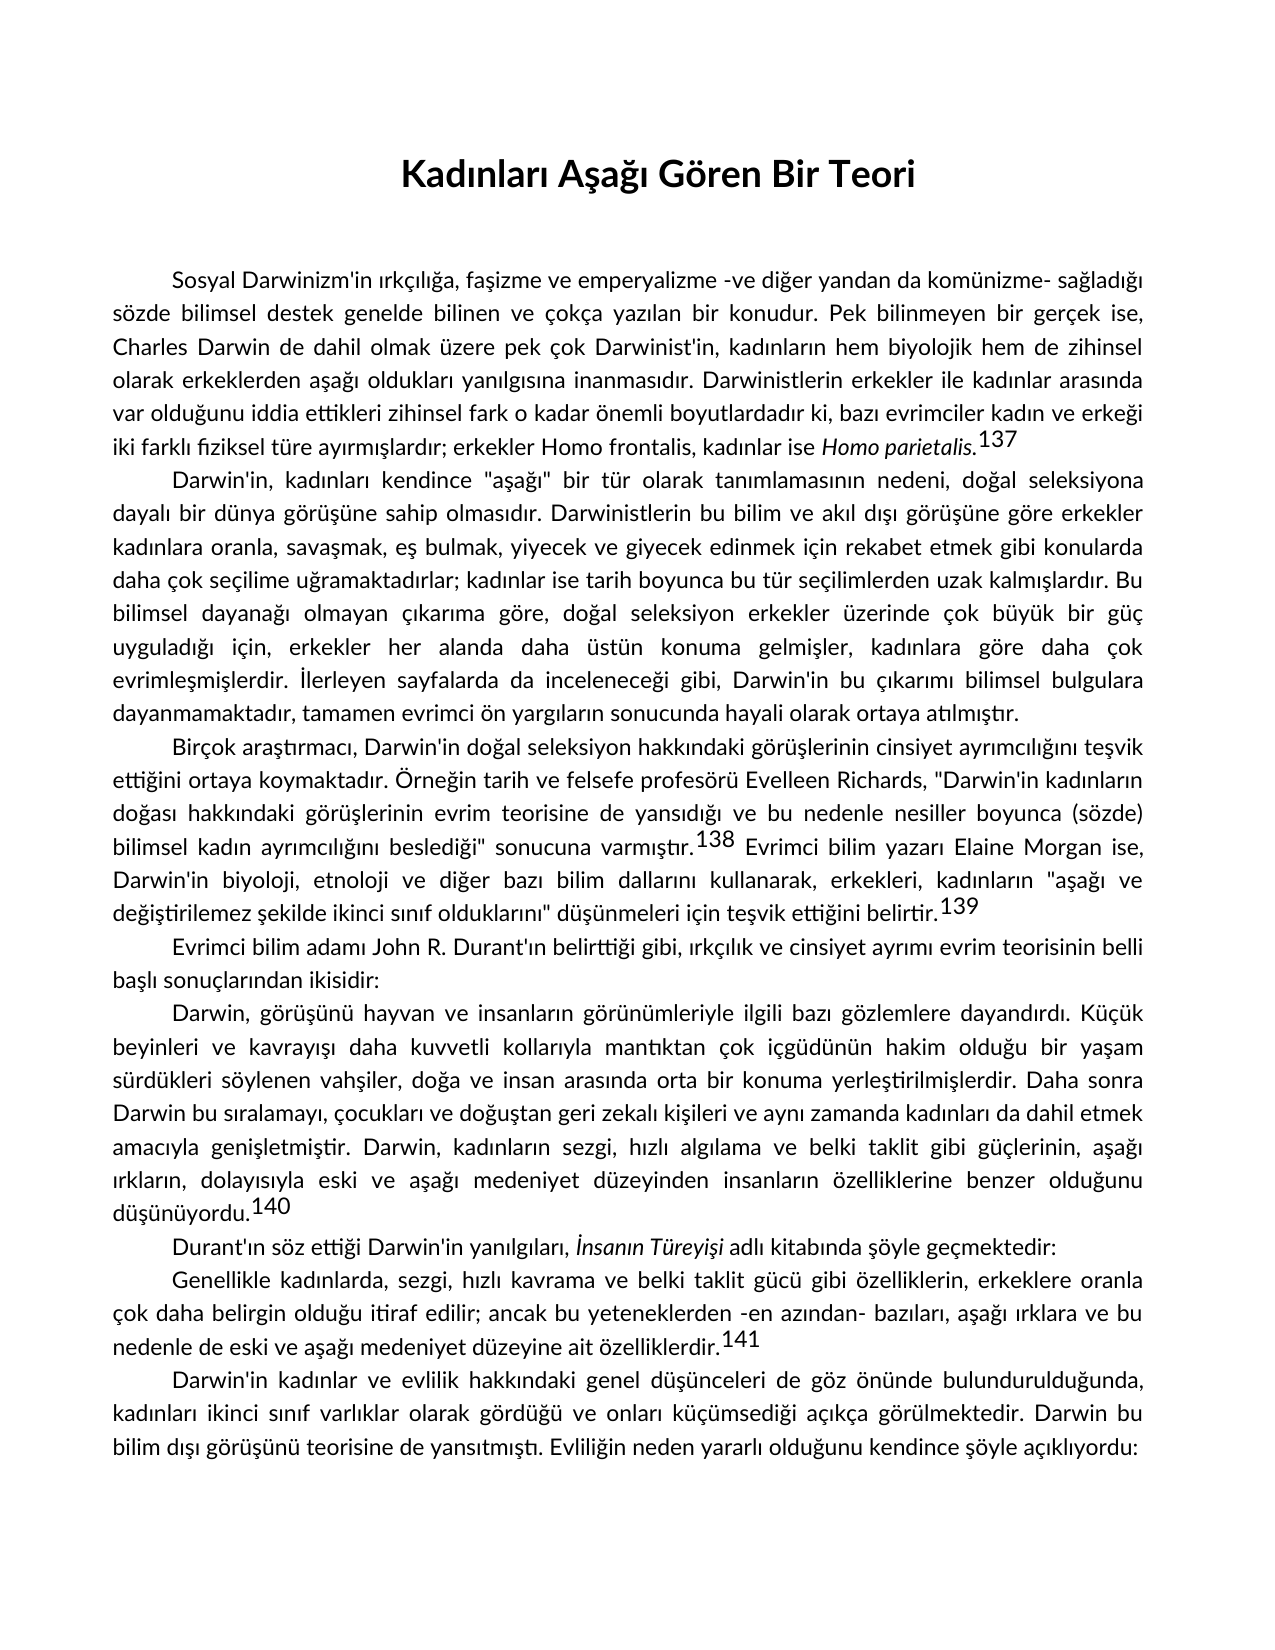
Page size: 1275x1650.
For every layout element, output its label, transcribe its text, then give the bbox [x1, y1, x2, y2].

text Sosyal Darwinizm'in ırkçılığa, faşizme ve emperyalizme -ve diğer yandan da komünizme- sağladığı sözde bilimsel destek genelde bilinen ve çokça yazılan bir konudur. Pek bilinmeyen bir gerçek ise, Charles Darwin de dahil olmak üzere pek çok Darwinist'in, kadınların hem biyolojik hem de zihinsel olarak erkeklerden aşağı oldukları yanılgısına inanmasıdır. Darwinistlerin erkekler ile kadınlar arasında var olduğunu iddia ettikleri zihinsel fark o kadar önemli boyutlardadır ki, bazı evrimciler kadın ve erkeği iki farklı fiziksel türe ayırmışlardır; erkekler Homo frontalis, kadınlar ise Homo parietalis.137 [112, 262, 1145, 462]
text Evrimci bilim adamı John R. Durant'ın belirttiği gibi, ırkçılık ve cinsiyet ayrımı evrim teorisinin belli başlı sonuçlarından ikisidir: [112, 928, 1145, 995]
text Birçok araştırmacı, Darwin'in doğal seleksiyon hakkındaki görüşlerinin cinsiyet ayrımcılığını teşvik ettiğini ortaya koymaktadır. Örneğin tarih ve felsefe profesörü Evelleen Richards, "Darwin'in kadınların doğası hakkındaki görüşlerinin evrim teorisine de yansıdığı ve bu nedenle nesiller boyunca (sözde) bilimsel kadın ayrımcılığını beslediği" sonucuna varmıştır.138 Evrimci bilim yazarı Elaine Morgan ise, Darwin'in biyoloji, etnoloji ve diğer bazı bilim dallarını kullanarak, erkekleri, kadınların "aşağı ve değiştirilemez şekilde ikinci sınıf olduklarını" düşünmeleri için teşvik ettiğini belirtir.139 [112, 728, 1145, 928]
text Durant'ın söz ettiği Darwin'in yanılgıları, İnsanın Türeyişi adlı kitabında şöyle geçmektedir: [112, 1228, 1145, 1262]
text Darwin'in kadınlar ve evlilik hakkındaki genel düşünceleri de göz önünde bulundurulduğunda, kadınları ikinci sınıf varlıklar olarak gördüğü ve onları küçümsediği açıkça görülmektedir. Darwin bu bilim dışı görüşünü teorisine de yansıtmıştı. Evliliğin neden yararlı olduğunu kendince şöyle açıklıyordu: [112, 1362, 1145, 1462]
text Darwin'in, kadınları kendince "aşağı" bir tür olarak tanımlamasının nedeni, doğal seleksiyona dayalı bir dünya görüşüne sahip olmasıdır. Darwinistlerin bu bilim ve akıl dışı görüşüne göre erkekler kadınlara oranla, savaşmak, eş bulmak, yiyecek ve giyecek edinmek için rekabet etmek gibi konularda daha çok seçilime uğramaktadırlar; kadınlar ise tarih boyunca bu tür seçilimlerden uzak kalmışlardır. Bu bilimsel dayanağı olmayan çıkarıma göre, doğal seleksiyon erkekler üzerinde çok büyük bir güç uyguladığı için, erkekler her alanda daha üstün konuma gelmişler, kadınlara göre daha çok evrimleşmişlerdir. İlerleyen sayfalarda da inceleneceği gibi, Darwin'in bu çıkarımı bilimsel bulgulara dayanmamaktadır, tamamen evrimci ön yargıların sonucunda hayali olarak ortaya atılmıştır. [112, 462, 1145, 728]
text Kadınları Aşağı Gören Bir Teori [112, 150, 1145, 195]
text Genellikle kadınlarda, sezgi, hızlı kavrama ve belki taklit gücü gibi özelliklerin, erkeklere oranla çok daha belirgin olduğu itiraf edilir; ancak bu yeteneklerden -en azından- bazıları, aşağı ırklara ve bu nedenle de eski ve aşağı medeniyet düzeyine ait özelliklerdir.141 [112, 1262, 1145, 1362]
text Darwin, görüşünü hayvan ve insanların görünümleriyle ilgili bazı gözlemlere dayandırdı. Küçük beyinleri ve kavrayışı daha kuvvetli kollarıyla mantıktan çok içgüdünün hakim olduğu bir yaşam sürdükleri söylenen vahşiler, doğa ve insan arasında orta bir konuma yerleştirilmişlerdir. Daha sonra Darwin bu sıralamayı, çocukları ve doğuştan geri zekalı kişileri ve aynı zamanda kadınları da dahil etmek amacıyla genişletmiştir. Darwin, kadınların sezgi, hızlı algılama ve belki taklit gibi güçlerinin, aşağı ırkların, dolayısıyla eski ve aşağı medeniyet düzeyinden insanların özelliklerine benzer olduğunu düşünüyordu.140 [112, 995, 1145, 1228]
